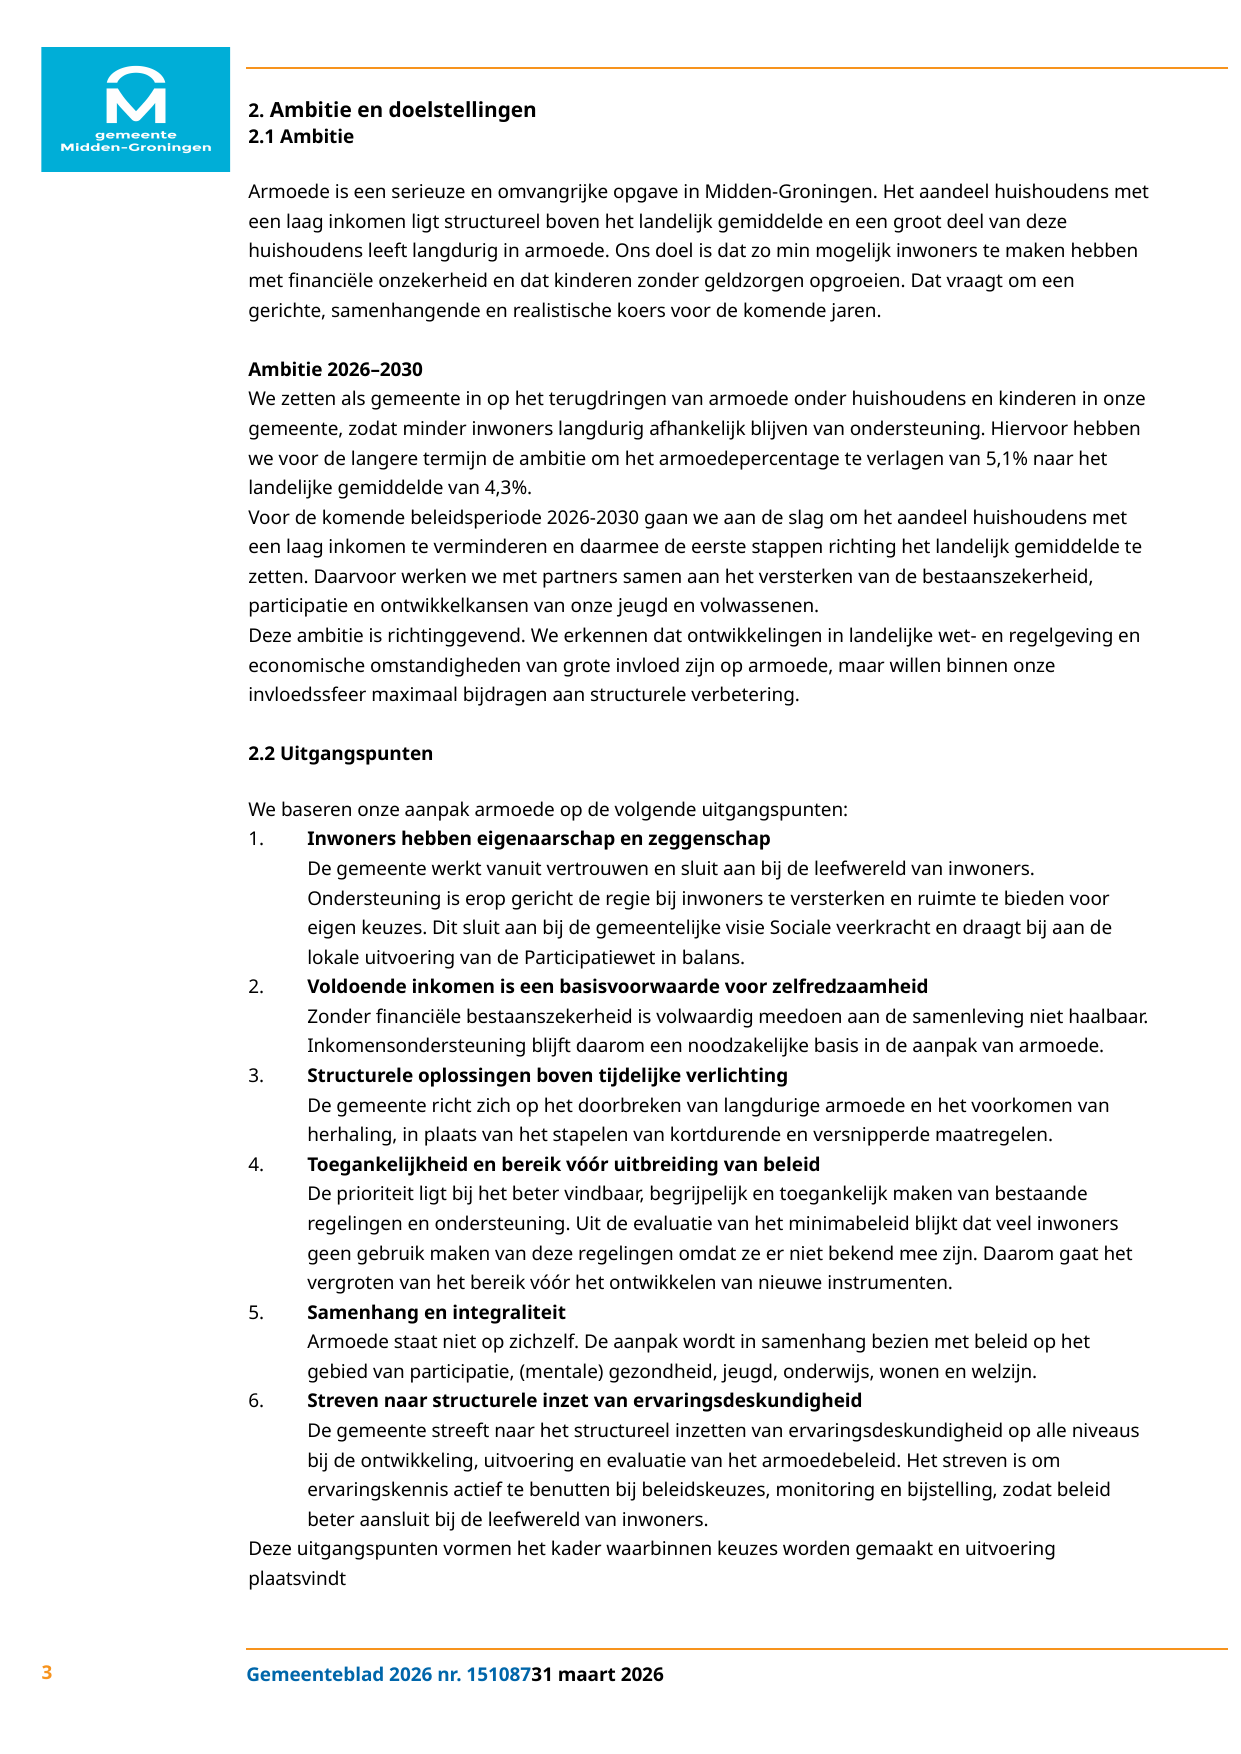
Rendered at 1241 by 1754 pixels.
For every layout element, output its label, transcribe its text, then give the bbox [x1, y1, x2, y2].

list De gemeente werkt vanuit vertrouwen en sluit aan bij de leefwereld van inwoners. Ondersteuning is erop gericht de regie bij inwoners te versterken en ruimte te bieden voor eigen keuzes. Dit sluit aan bij de gemeentelijke visie Sociale veerkracht en draagt bij aan de lokale uitvoering van de Participatiewet in balans. [248, 855, 1152, 969]
text 2. Ambitie en doelstellingen [248, 95, 1152, 123]
text Voor de komende beleidsperiode 2026-2030 gaan we aan de slag om het aandeel huishoudens met een laag inkomen te verminderen en daarmee de eerste stappen richting het landelijk gemiddelde te zetten. Daarvoor werken we met partners samen aan het versterken van de bestaanszekerheid, participatie en ontwikkelkansen van onze jeugd en volwassenen. [248, 504, 1152, 618]
list Inwoners hebben eigenaarschap en zeggenschap [248, 826, 1152, 851]
text Deze ambitie is richtinggevend. We erkennen dat ontwikkelingen in landelijke wet- en regelgeving en economische omstandigheden van grote invloed zijn op armoede, maar willen binnen onze invloedssfeer maximaal bijdragen aan structurele verbetering. [248, 622, 1152, 707]
list Samenhang en integraliteit [248, 1299, 1152, 1324]
picture [108, 66, 164, 82]
picture [184, 146, 190, 153]
text 2.2 Uitgangspunten [248, 741, 1152, 766]
text We baseren onze aanpak armoede op de volgende uitgangspunten: [248, 796, 1152, 822]
text 2.1 Ambitie [248, 123, 1152, 149]
list De gemeente streeft naar het structureel inzetten van ervaringsdeskundigheid op alle niveaus bij de ontwikkeling, uitvoering en evaluatie van het armoedebeleid. Het streven is om ervaringskennis actief te benutten bij beleidskeuzes, monitoring en bijstelling, zodat beleid beter aansluit bij de leefwereld van inwoners. [248, 1417, 1152, 1532]
list Voldoende inkomen is een basisvoorwaarde voor zelfredzaamheid [248, 973, 1152, 999]
list Toegankelijkheid en bereik vóór uitbreiding van beleid [248, 1151, 1152, 1177]
text Armoede is een serieuze en omvangrijke opgave in Midden-Groningen. Het aandeel huishoudens met een laag inkomen ligt structureel boven het landelijk gemiddelde en een groot deel van deze huishoudens leeft langdurig in armoede. Ons doel is dat zo min mogelijk inwoners te maken hebben met financiële onzekerheid en dat kinderen zonder geldzorgen opgroeien. Dat vraagt om een gerichte, samenhangende en realistische koers voor de komende jaren. [248, 178, 1152, 323]
picture [107, 89, 165, 122]
text Deze uitgangspunten vormen het kader waarbinnen keuzes worden gemaakt en uitvoering plaatsvindt [248, 1536, 1152, 1591]
list De gemeente richt zich op het doorbreken van langdurige armoede en het voorkomen van herhaling, in plaats van het stapelen van kortdurende en versnipperde maatregelen. [248, 1092, 1152, 1147]
list Armoede staat niet op zichzelf. De aanpak wordt in samenhang bezien met beleid op het gebied van participatie, (mentale) gezondheid, jeugd, onderwijs, wonen en welzijn. [248, 1328, 1152, 1384]
list Streven naar structurele inzet van ervaringsdeskundigheid [248, 1388, 1152, 1413]
text Ambitie 2026–2030 [248, 356, 1152, 382]
list Zonder financiële bestaanszekerheid is volwaardig meedoen aan de samenleving niet haalbaar. Inkomensondersteuning blijft daarom een noodzakelijke basis in de aanpak van armoede. [248, 1003, 1152, 1058]
list De prioriteit ligt bij het beter vindbaar, begrijpelijk en toegankelijk maken van bestaande regelingen en ondersteuning. Uit de evaluatie van het minimabeleid blijkt dat veel inwoners geen gebruik maken van deze regelingen omdat ze er niet bekend mee zijn. Daarom gaat het vergroten van het bereik vóór het ontwikkelen van nieuwe instrumenten. [248, 1181, 1152, 1295]
text We zetten als gemeente in op het terugdringen van armoede onder huishoudens en kinderen in onze gemeente, zodat minder inwoners langdurig afhankelijk blijven van ondersteuning. Hiervoor hebben we voor de langere termijn de ambitie om het armoedepercentage te verlagen van 5,1% naar het landelijke gemiddelde van 4,3%. [248, 386, 1152, 500]
list Structurele oplossingen boven tijdelijke verlichting [248, 1062, 1152, 1088]
